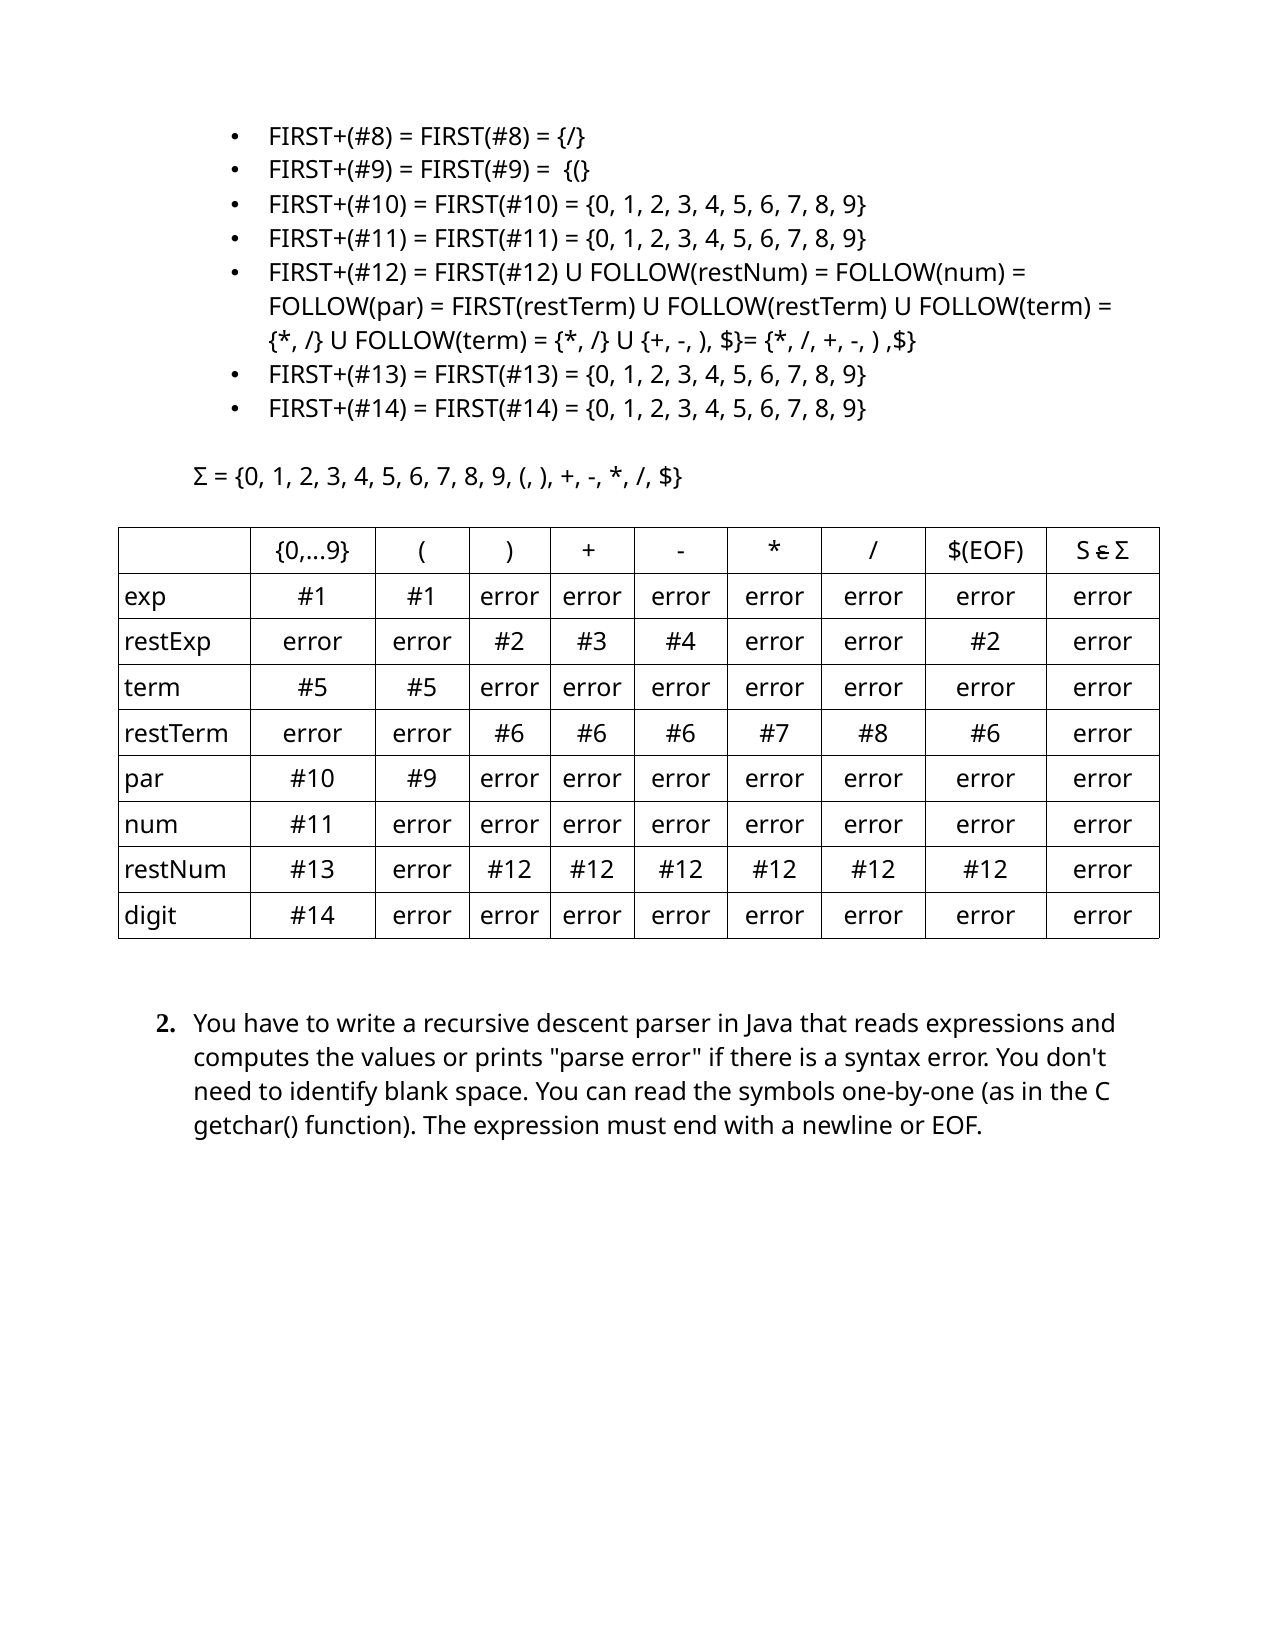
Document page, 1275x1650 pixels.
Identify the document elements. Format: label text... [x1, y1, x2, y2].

table_cell #13 [251, 847, 375, 892]
table_cell error [551, 802, 634, 846]
table_cell error [822, 665, 925, 709]
table_cell num [119, 802, 250, 846]
table_cell #6 [470, 710, 550, 755]
table_cell error [926, 574, 1046, 618]
table_cell #3 [551, 619, 634, 664]
table_cell par [119, 756, 250, 801]
list FIRST+(#11) = FIRST(#11) = {0, 1, 2, 3, 4, 5, 6, 7, 8, 9} [231, 220, 1157, 254]
table_cell #6 [551, 710, 634, 755]
table_cell error [1047, 710, 1159, 755]
table_cell error [376, 619, 469, 664]
table_cell #2 [470, 619, 550, 664]
table_cell #6 [635, 710, 727, 755]
table_header $(EOF) [926, 528, 1046, 572]
table_cell error [926, 756, 1046, 801]
list FIRST+(#14) = FIRST(#14) = {0, 1, 2, 3, 4, 5, 6, 7, 8, 9} [231, 391, 1157, 425]
table_cell error [822, 802, 925, 846]
table_cell error [551, 756, 634, 801]
table_cell term [119, 665, 250, 709]
table_cell error [376, 710, 469, 755]
table_cell #1 [376, 574, 469, 618]
table_cell error [470, 574, 550, 618]
table_header ) [470, 528, 550, 572]
table_cell error [1047, 665, 1159, 709]
table_cell error [551, 893, 634, 937]
table_cell restExp [119, 619, 250, 664]
table_cell restTerm [119, 710, 250, 755]
table_cell error [822, 574, 925, 618]
table_cell #9 [376, 756, 469, 801]
table_cell exp [119, 574, 250, 618]
table_cell error [1047, 893, 1159, 937]
table_cell #2 [926, 619, 1046, 664]
table_cell #4 [635, 619, 727, 664]
table_cell error [376, 847, 469, 892]
table_header / [822, 528, 925, 572]
table_header S ε Σ [1047, 528, 1159, 572]
table_cell error [1047, 802, 1159, 846]
table_cell #12 [822, 847, 925, 892]
table_cell error [926, 893, 1046, 937]
table_cell error [551, 665, 634, 709]
table_cell #12 [551, 847, 634, 892]
table_cell #7 [728, 710, 821, 755]
table_cell #11 [251, 802, 375, 846]
table_cell #12 [728, 847, 821, 892]
list You have to write a recursive descent parser in Java that reads expressions and computes the values or prints "parse error" if there is a syntax error. You don't need to identify blank space. You can read the symbols one-by-one (as in the C getchar() function). The expression must end with a newline or EOF. [156, 1006, 1157, 1142]
table_cell error [470, 802, 550, 846]
table_cell error [1047, 619, 1159, 664]
table_cell error [728, 574, 821, 618]
table_cell error [635, 665, 727, 709]
list FIRST+(#10) = FIRST(#10) = {0, 1, 2, 3, 4, 5, 6, 7, 8, 9} [231, 186, 1157, 220]
text Σ = {0, 1, 2, 3, 4, 5, 6, 7, 8, 9, (, ), +, -, *, /, $} [118, 459, 1157, 493]
list FIRST+(#13) = FIRST(#13) = {0, 1, 2, 3, 4, 5, 6, 7, 8, 9} [231, 357, 1157, 391]
table_cell error [251, 710, 375, 755]
table_cell #12 [926, 847, 1046, 892]
table_header [119, 528, 250, 572]
table_cell error [822, 756, 925, 801]
table_cell restNum [119, 847, 250, 892]
table_cell error [728, 665, 821, 709]
table_cell error [376, 893, 469, 937]
table_cell #12 [635, 847, 727, 892]
table_cell error [551, 574, 634, 618]
table_header - [635, 528, 727, 572]
table_cell #12 [470, 847, 550, 892]
table_cell error [251, 619, 375, 664]
table_cell error [635, 802, 727, 846]
table_cell error [728, 802, 821, 846]
table_cell error [728, 619, 821, 664]
table_cell error [470, 893, 550, 937]
table_cell #5 [376, 665, 469, 709]
table_cell error [376, 802, 469, 846]
table_cell error [635, 756, 727, 801]
table_cell error [822, 619, 925, 664]
list FIRST+(#8) = FIRST(#8) = {/} [231, 118, 1157, 152]
table_header ( [376, 528, 469, 572]
table_cell error [1047, 574, 1159, 618]
table_cell error [926, 802, 1046, 846]
table_cell #8 [822, 710, 925, 755]
table_cell error [1047, 756, 1159, 801]
table_header * [728, 528, 821, 572]
table_cell error [728, 893, 821, 937]
table_cell #6 [926, 710, 1046, 755]
table_cell #5 [251, 665, 375, 709]
table_cell error [470, 756, 550, 801]
table_header {0,...9} [251, 528, 375, 572]
table_cell digit [119, 893, 250, 937]
table_cell error [822, 893, 925, 937]
table_cell error [728, 756, 821, 801]
table_header + [551, 528, 634, 572]
table_cell #1 [251, 574, 375, 618]
table_cell error [635, 574, 727, 618]
table_cell error [1047, 847, 1159, 892]
table_cell error [470, 665, 550, 709]
table_cell #14 [251, 893, 375, 937]
list FIRST+(#9) = FIRST(#9) = {(} [231, 152, 1157, 186]
list FIRST+(#12) = FIRST(#12) U FOLLOW(restNum) = FOLLOW(num) = FOLLOW(par) = FIRST(restTerm) U FOLLOW(restTerm) U FOLLOW(term) = {*, /} U FOLLOW(term) = {*, /} U {+, -, ), $}= {*, /, +, -, ) ,$} [231, 254, 1157, 357]
table_cell #10 [251, 756, 375, 801]
table_cell error [635, 893, 727, 937]
table_cell error [926, 665, 1046, 709]
